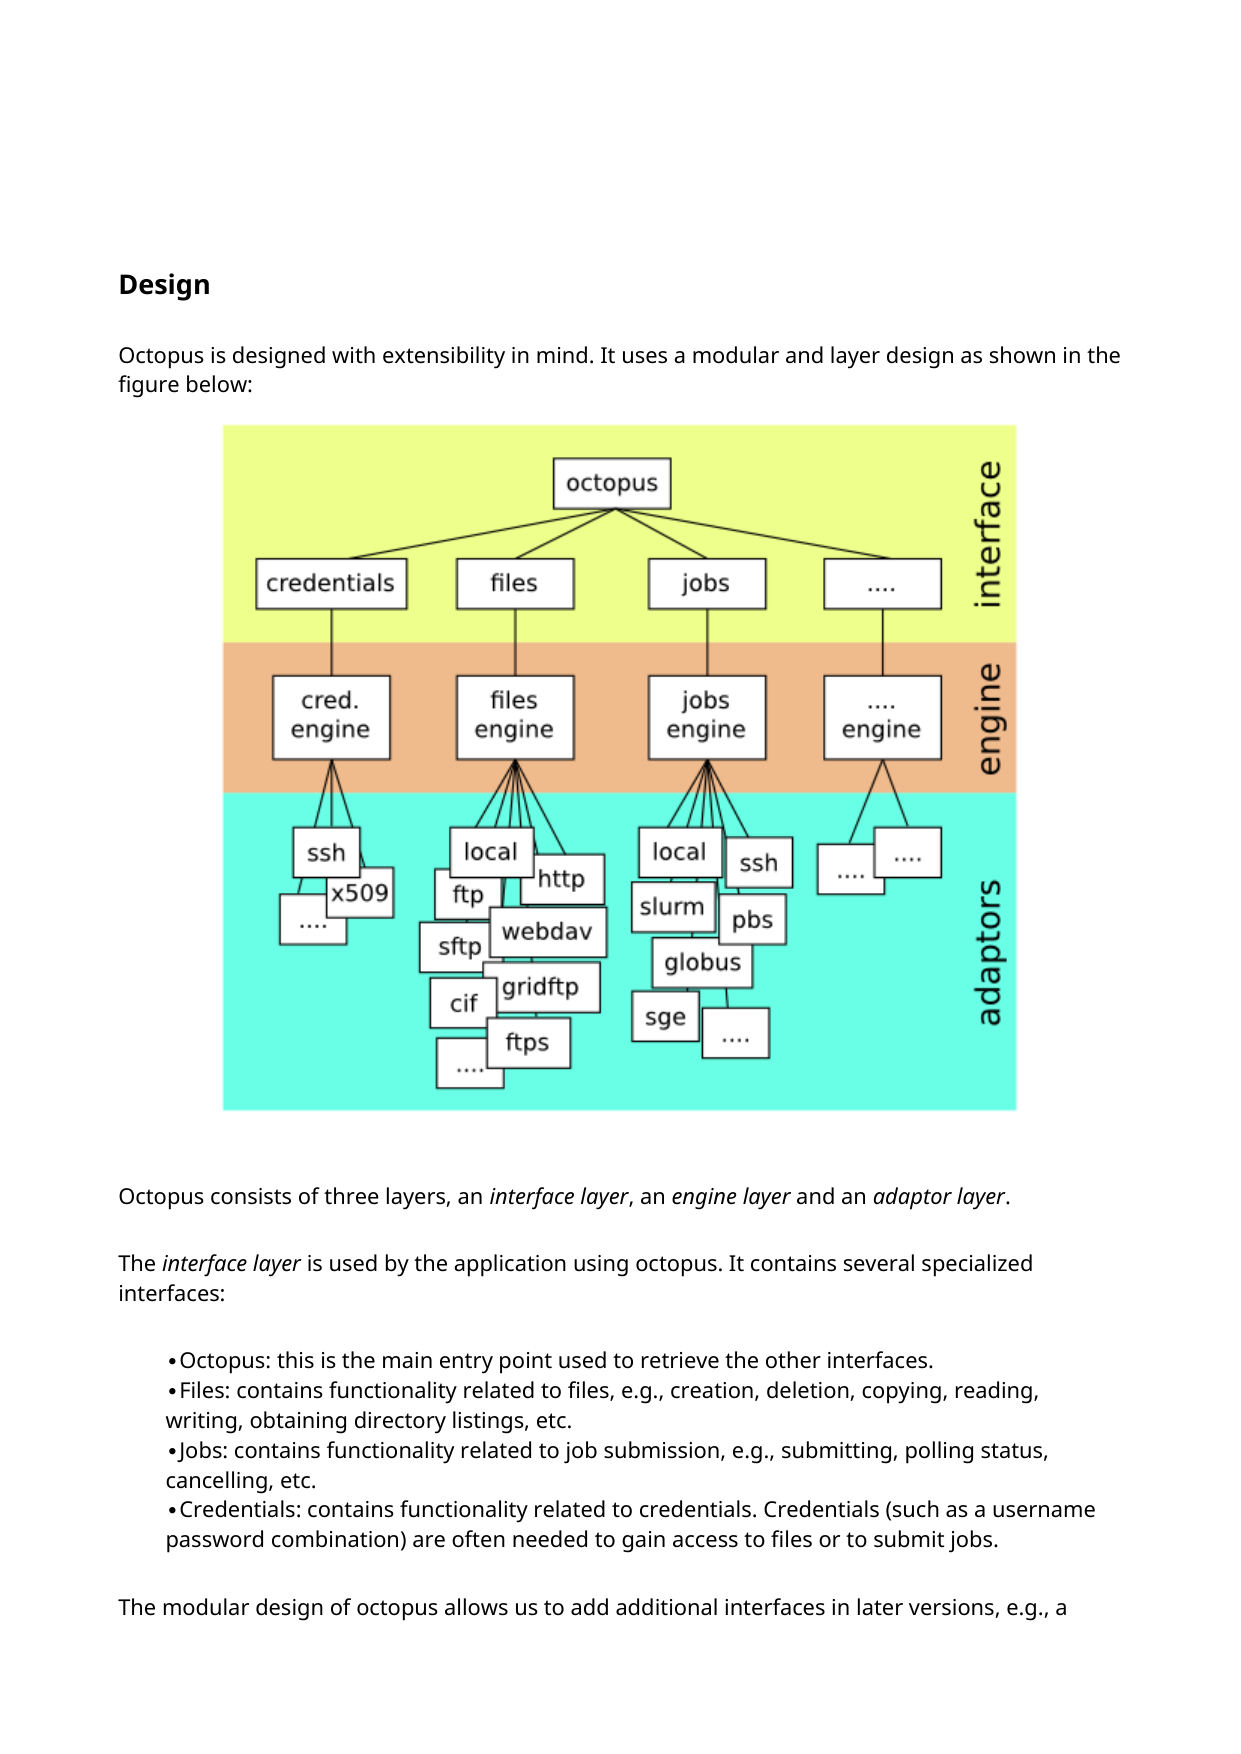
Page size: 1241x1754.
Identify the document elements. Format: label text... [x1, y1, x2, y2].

text Octopus consists of three layers, an interface layer, an engine layer and an adaptor layer. [118, 1181, 1122, 1211]
list Octopus: this is the main entry point used to retrieve the other interfaces. [118, 1345, 1122, 1375]
text The interface layer is used by the application using octopus. It contains several specialized interfaces: [118, 1248, 1122, 1308]
list Jobs: contains functionality related to job submission, e.g., submitting, polling status, cancelling, etc. [118, 1435, 1122, 1494]
list Files: contains functionality related to files, e.g., creation, deletion, copying, reading, writing, obtaining directory listings, etc. [118, 1375, 1122, 1435]
picture [216, 417, 1025, 1119]
text The modular design of octopus allows us to add additional interfaces in later versions, e.g., a [118, 1591, 1122, 1621]
text Octopus is designed with extensibility in mind. It uses a modular and layer design as shown in the figure below: [118, 339, 1122, 399]
text Design [118, 265, 1122, 302]
list Credentials: contains functionality related to credentials. Credentials (such as a username password combination) are often needed to gain access to files or to submit jobs. [118, 1494, 1122, 1554]
